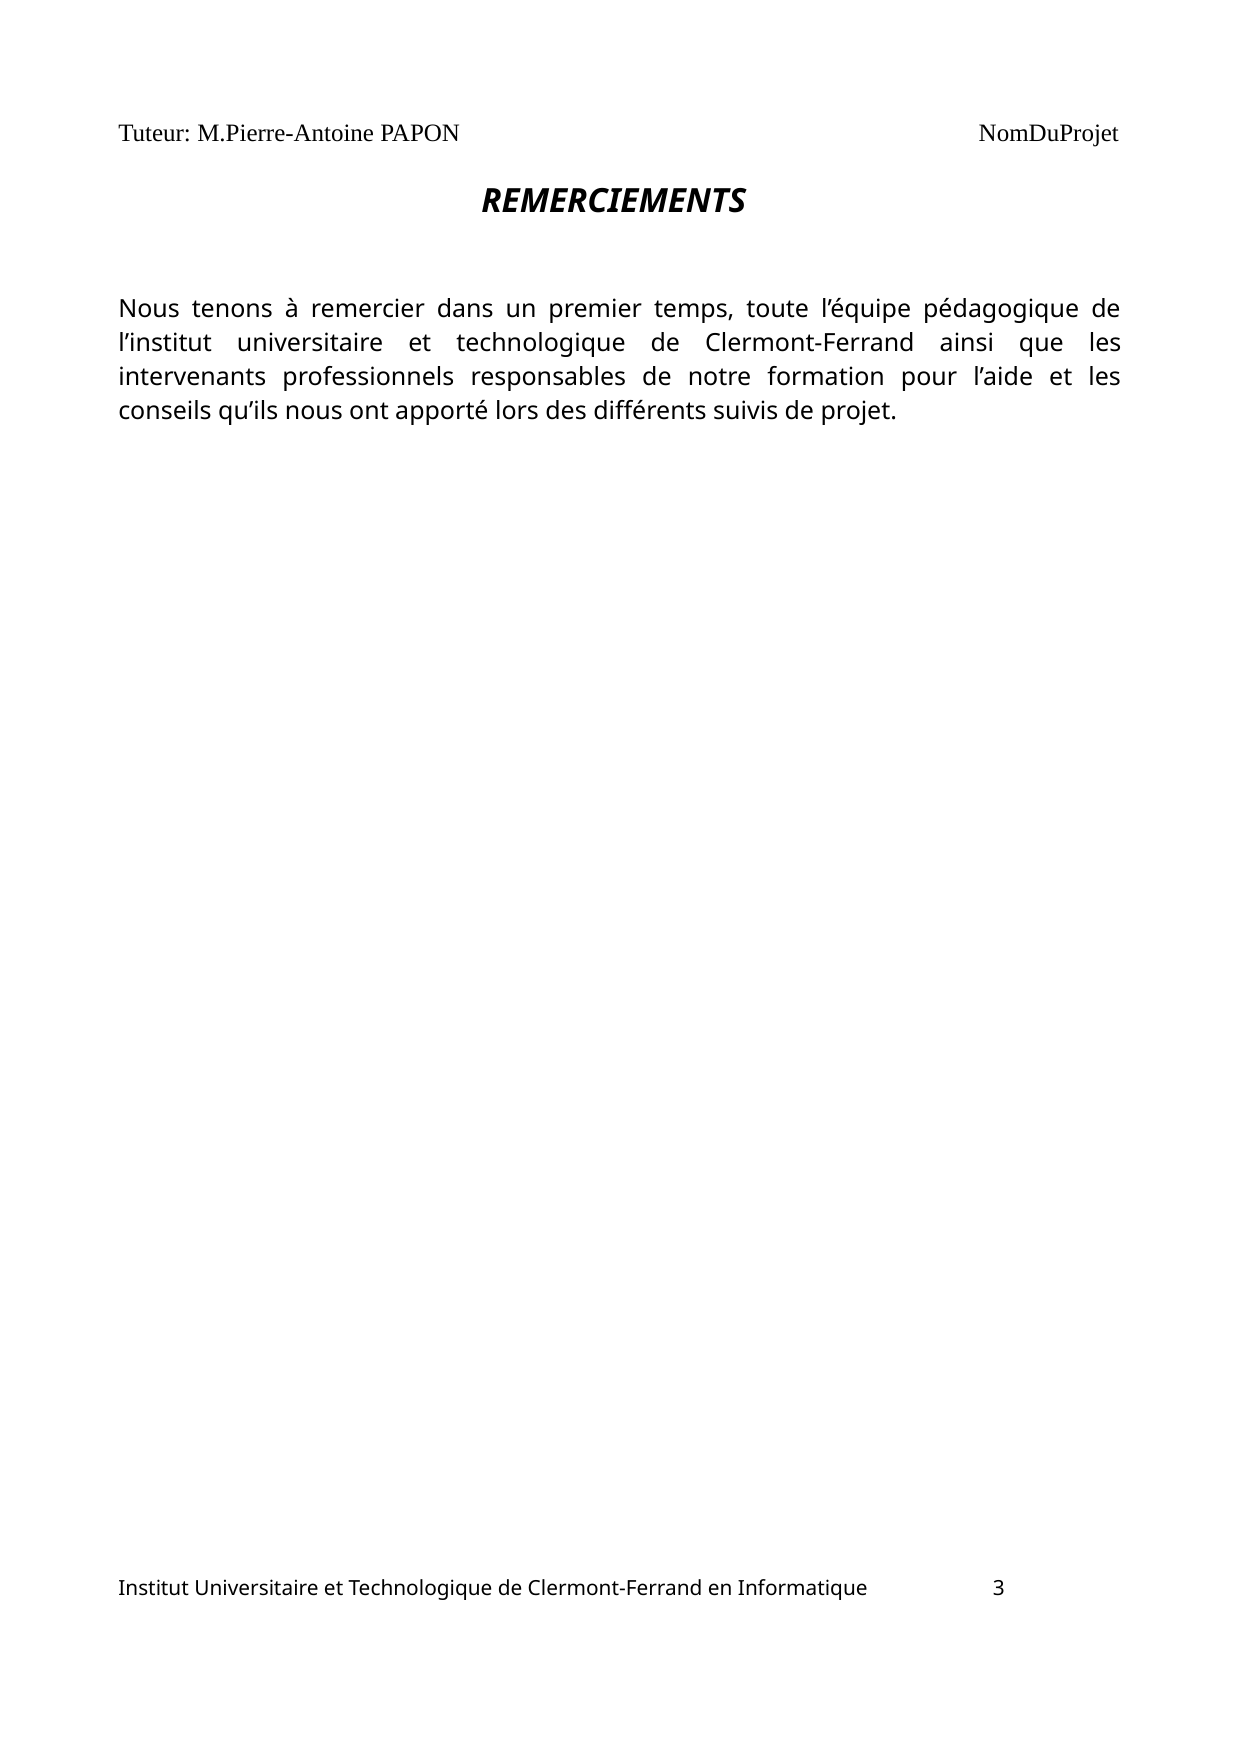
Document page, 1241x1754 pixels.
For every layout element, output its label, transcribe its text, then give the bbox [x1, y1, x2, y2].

text REMERCIEMENTS [118, 177, 1122, 222]
text Nous tenons à remercier dans un premier temps, toute l’équipe pédagogique de l’institut universitaire et technologique de Clermont-Ferrand ainsi que les intervenants professionnels responsables de notre formation pour l’aide et les conseils qu’ils nous ont apporté lors des différents suivis de projet. [118, 291, 1122, 427]
